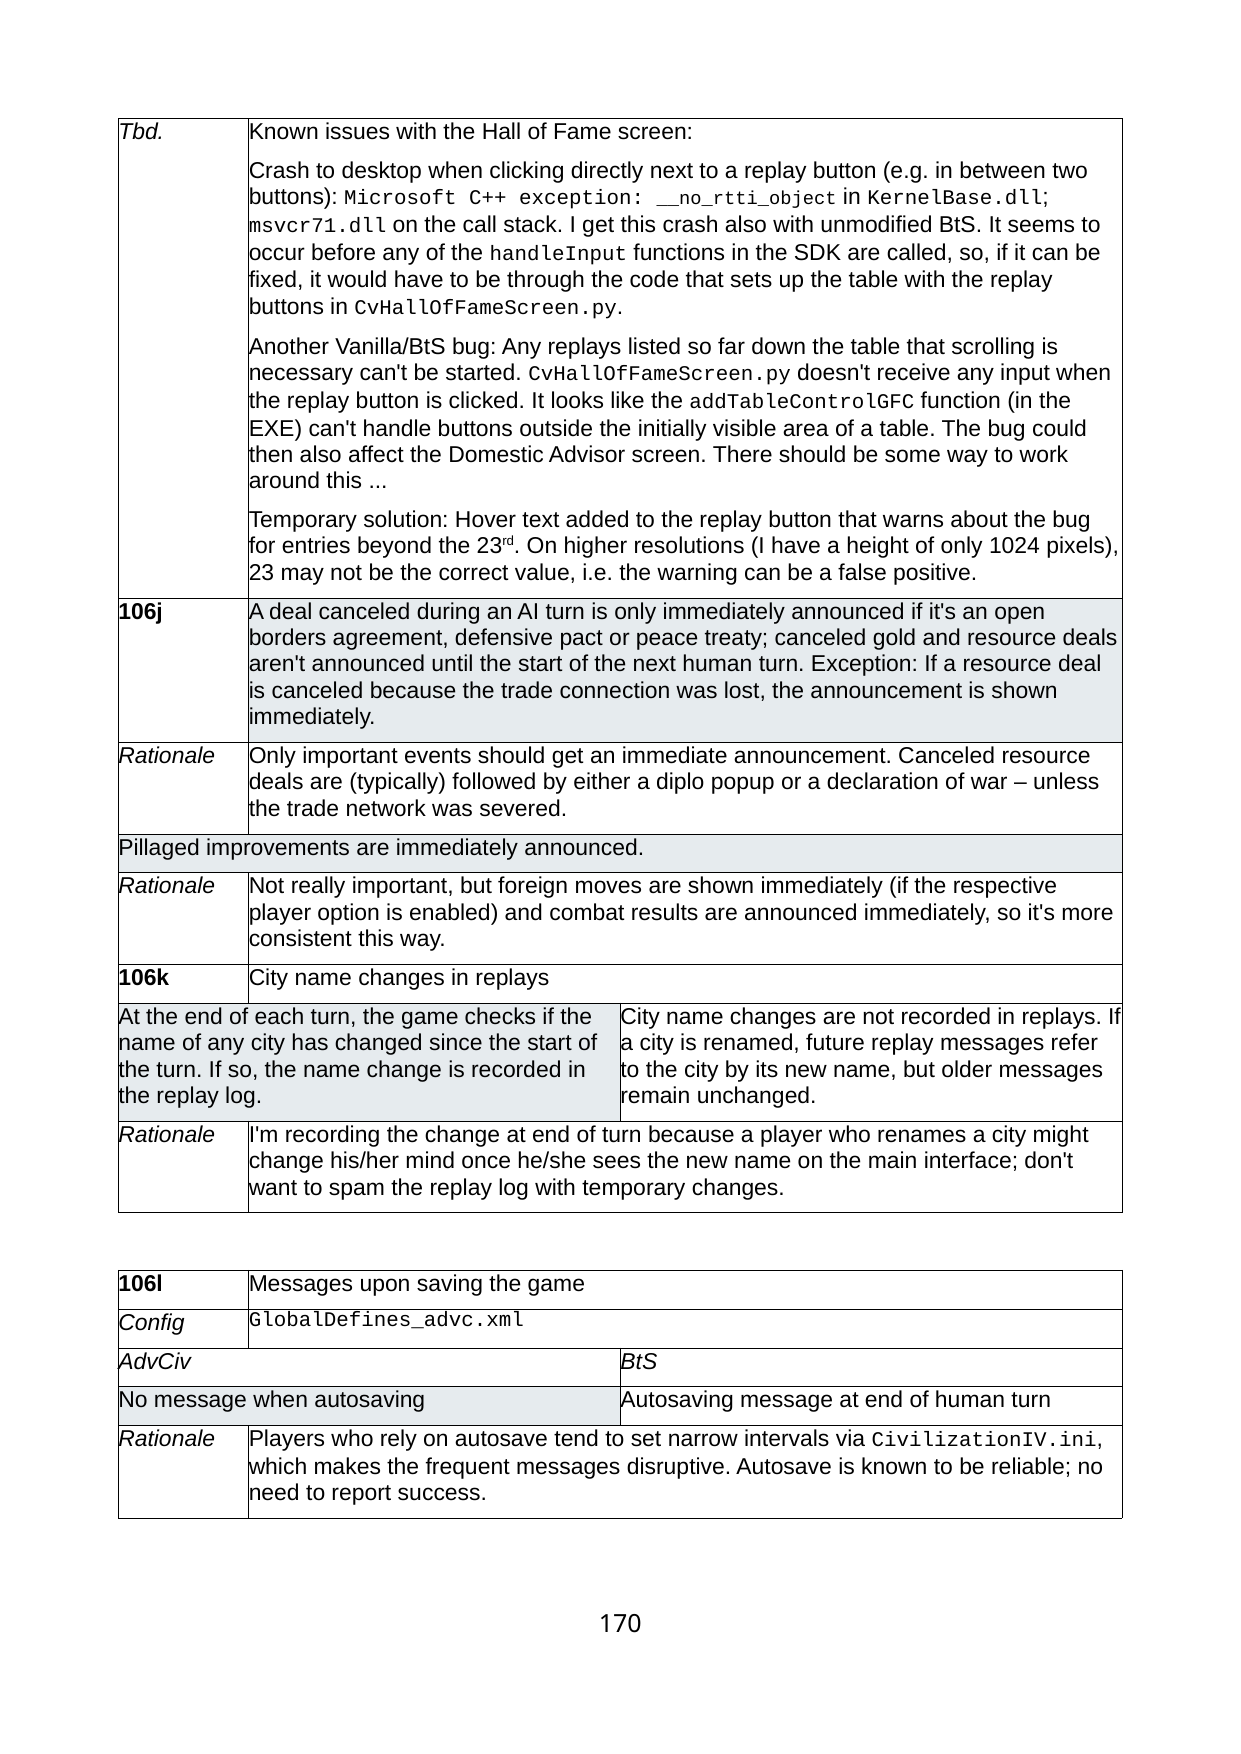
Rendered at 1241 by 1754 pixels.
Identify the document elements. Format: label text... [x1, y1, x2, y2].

table_cell Rationale [119, 873, 248, 964]
table_cell City name changes in replays [249, 965, 1122, 1003]
table_header Messages upon saving the game [249, 1271, 1122, 1309]
table_cell Config [119, 1310, 248, 1347]
table_cell At the end of each turn, the game checks if the name of any city has changed since the start of the turn. If so, the name change is recorded in the replay log. [119, 1004, 620, 1121]
table_cell I'm recording the change at end of turn because a player who renames a city might change his/her mind once he/she sees the new name on the main interface; don't want to spam the replay log with temporary changes. [249, 1122, 1122, 1212]
table_cell Rationale [119, 1122, 248, 1212]
table_cell Rationale [119, 743, 248, 833]
table_cell 106j [119, 599, 248, 742]
table_cell Tbd. [119, 119, 248, 598]
table_cell Players who rely on autosave tend to set narrow intervals via CivilizationIV.ini, which makes the frequent messages disruptive. Autosave is known to be reliable; no need to report success. [249, 1426, 1122, 1518]
table_cell Autosaving message at end of human turn [621, 1387, 1122, 1425]
table_cell 106k [119, 965, 248, 1003]
table_header 106l [119, 1271, 248, 1309]
table_cell Not really important, but foreign moves are shown immediately (if the respective player option is enabled) and combat results are announced immediately, so it's more consistent this way. [249, 873, 1122, 964]
table_cell City name changes are not recorded in replays. If a city is renamed, future replay messages refer to the city by its new name, but older messages remain unchanged. [621, 1004, 1122, 1121]
table_cell BtS [621, 1349, 1122, 1386]
table_cell A deal canceled during an AI turn is only immediately announced if it's an open borders agreement, defensive pact or peace treaty; canceled gold and resource deals aren't announced until the start of the next human turn. Exception: If a resource deal is canceled because the trade connection was lost, the announcement is shown immediately. [249, 599, 1122, 742]
table_cell GlobalDefines_advc.xml [249, 1310, 1122, 1347]
table_cell Known issues with the Hall of Fame screen: Crash to desktop when clicking directly next to a replay button (e.g. in between two buttons): Microsoft C++ exception: __no_rtti_object in KernelBase.dll; msvcr71.dll on the call stack. I get this crash also with unmodified BtS. It seems to occur before any of the handleInput functions in the SDK are called, so, if it can be fixed, it would have to be through the code that sets up the table with the replay buttons in CvHallOfFameScreen.py. Another Vanilla/BtS bug: Any replays listed so far down the table that scrolling is necessary can't be started. CvHallOfFameScreen.py doesn't receive any input when the replay button is clicked. It looks like the addTableControlGFC function (in the EXE) can't handle buttons outside the initially visible area of a table. The bug could then also affect the Domestic Advisor screen. There should be some way to work around this ... Temporary solution: Hover text added to the replay button that warns about the bug for entries beyond the 23rd. On higher resolutions (I have a height of only 1024 pixels), 23 may not be the correct value, i.e. the warning can be a false positive. [249, 119, 1122, 598]
table_cell No message when autosaving [119, 1387, 620, 1425]
table_cell AdvCiv [119, 1349, 620, 1386]
table_cell Pillaged improvements are immediately announced. [119, 835, 1122, 872]
table_cell Rationale [119, 1426, 248, 1518]
table_cell Only important events should get an immediate announcement. Canceled resource deals are (typically) followed by either a diplo popup or a declaration of war – unless the trade network was severed. [249, 743, 1122, 833]
